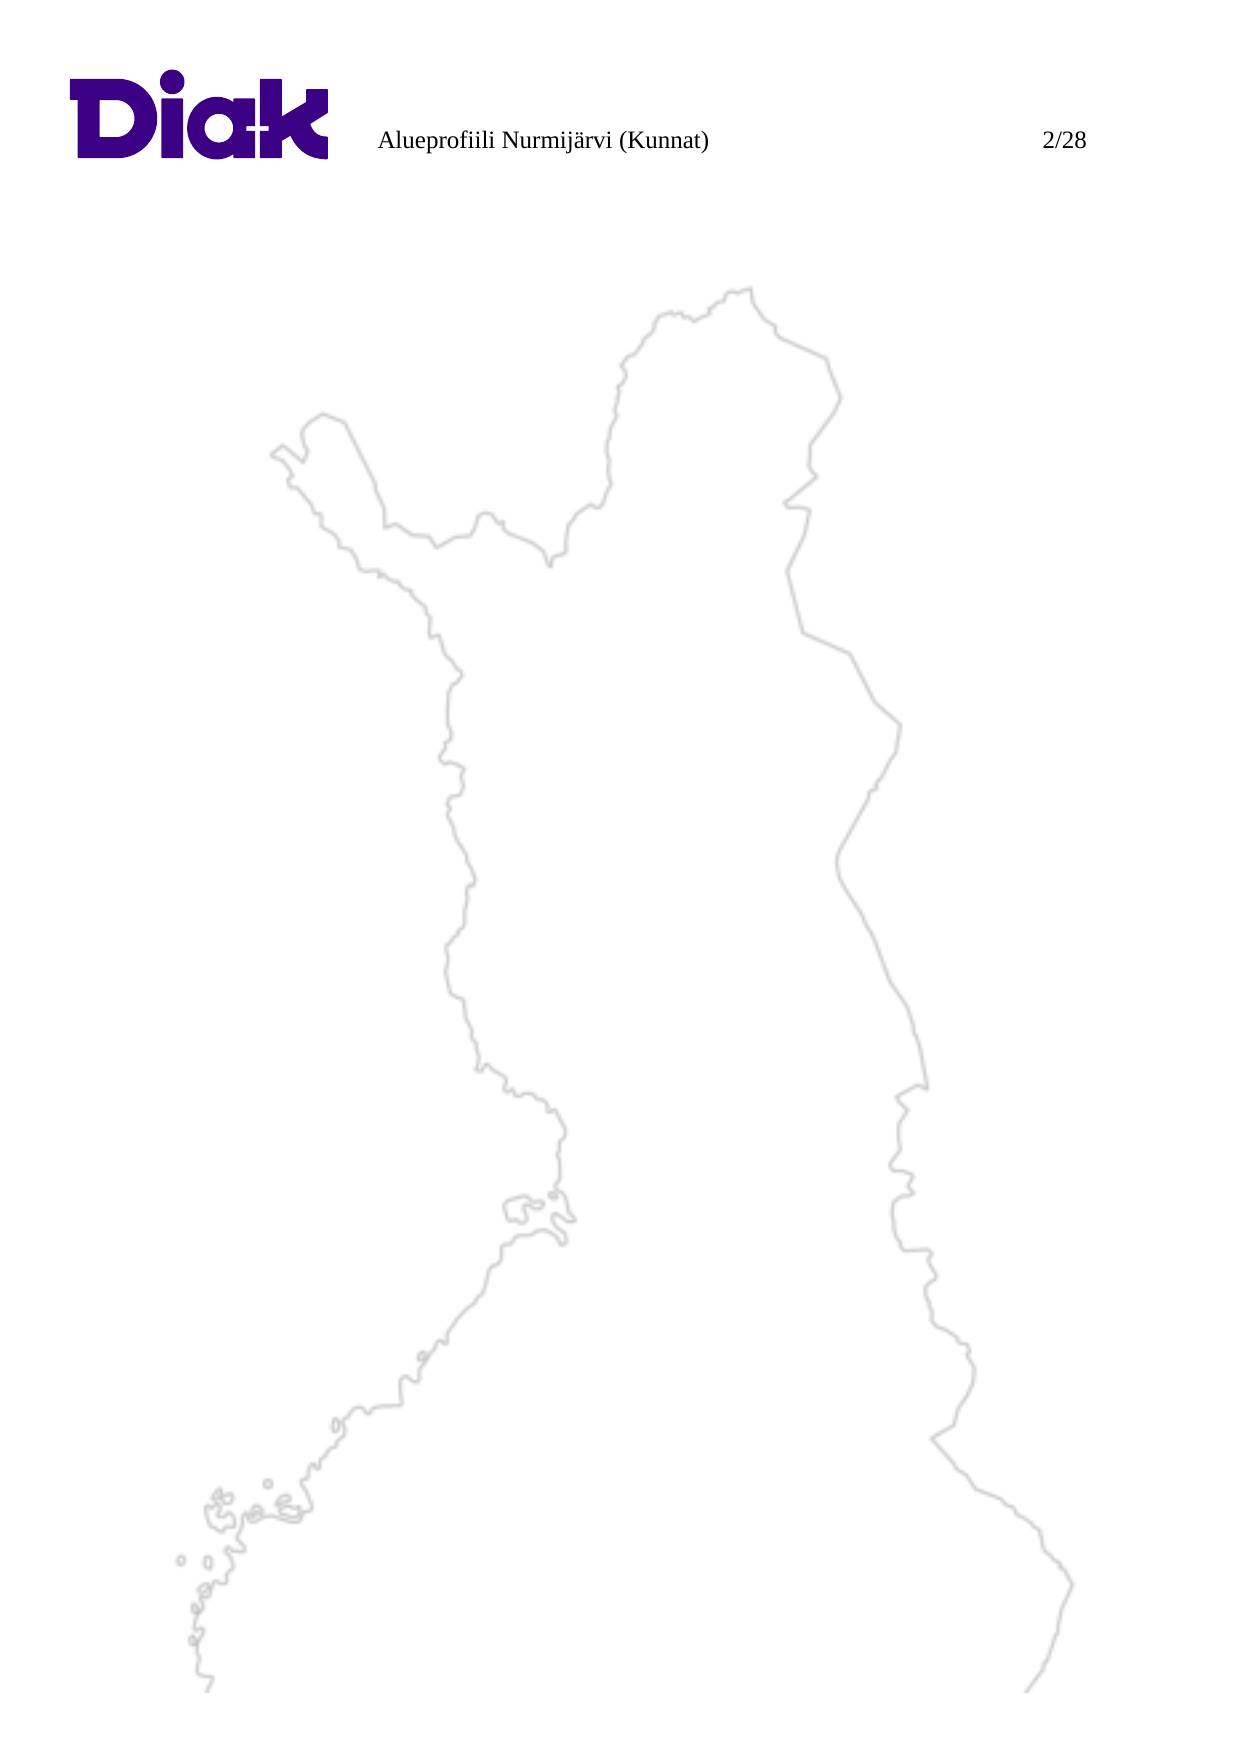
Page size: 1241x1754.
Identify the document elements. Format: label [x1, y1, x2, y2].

picture [61, 196, 1179, 1693]
